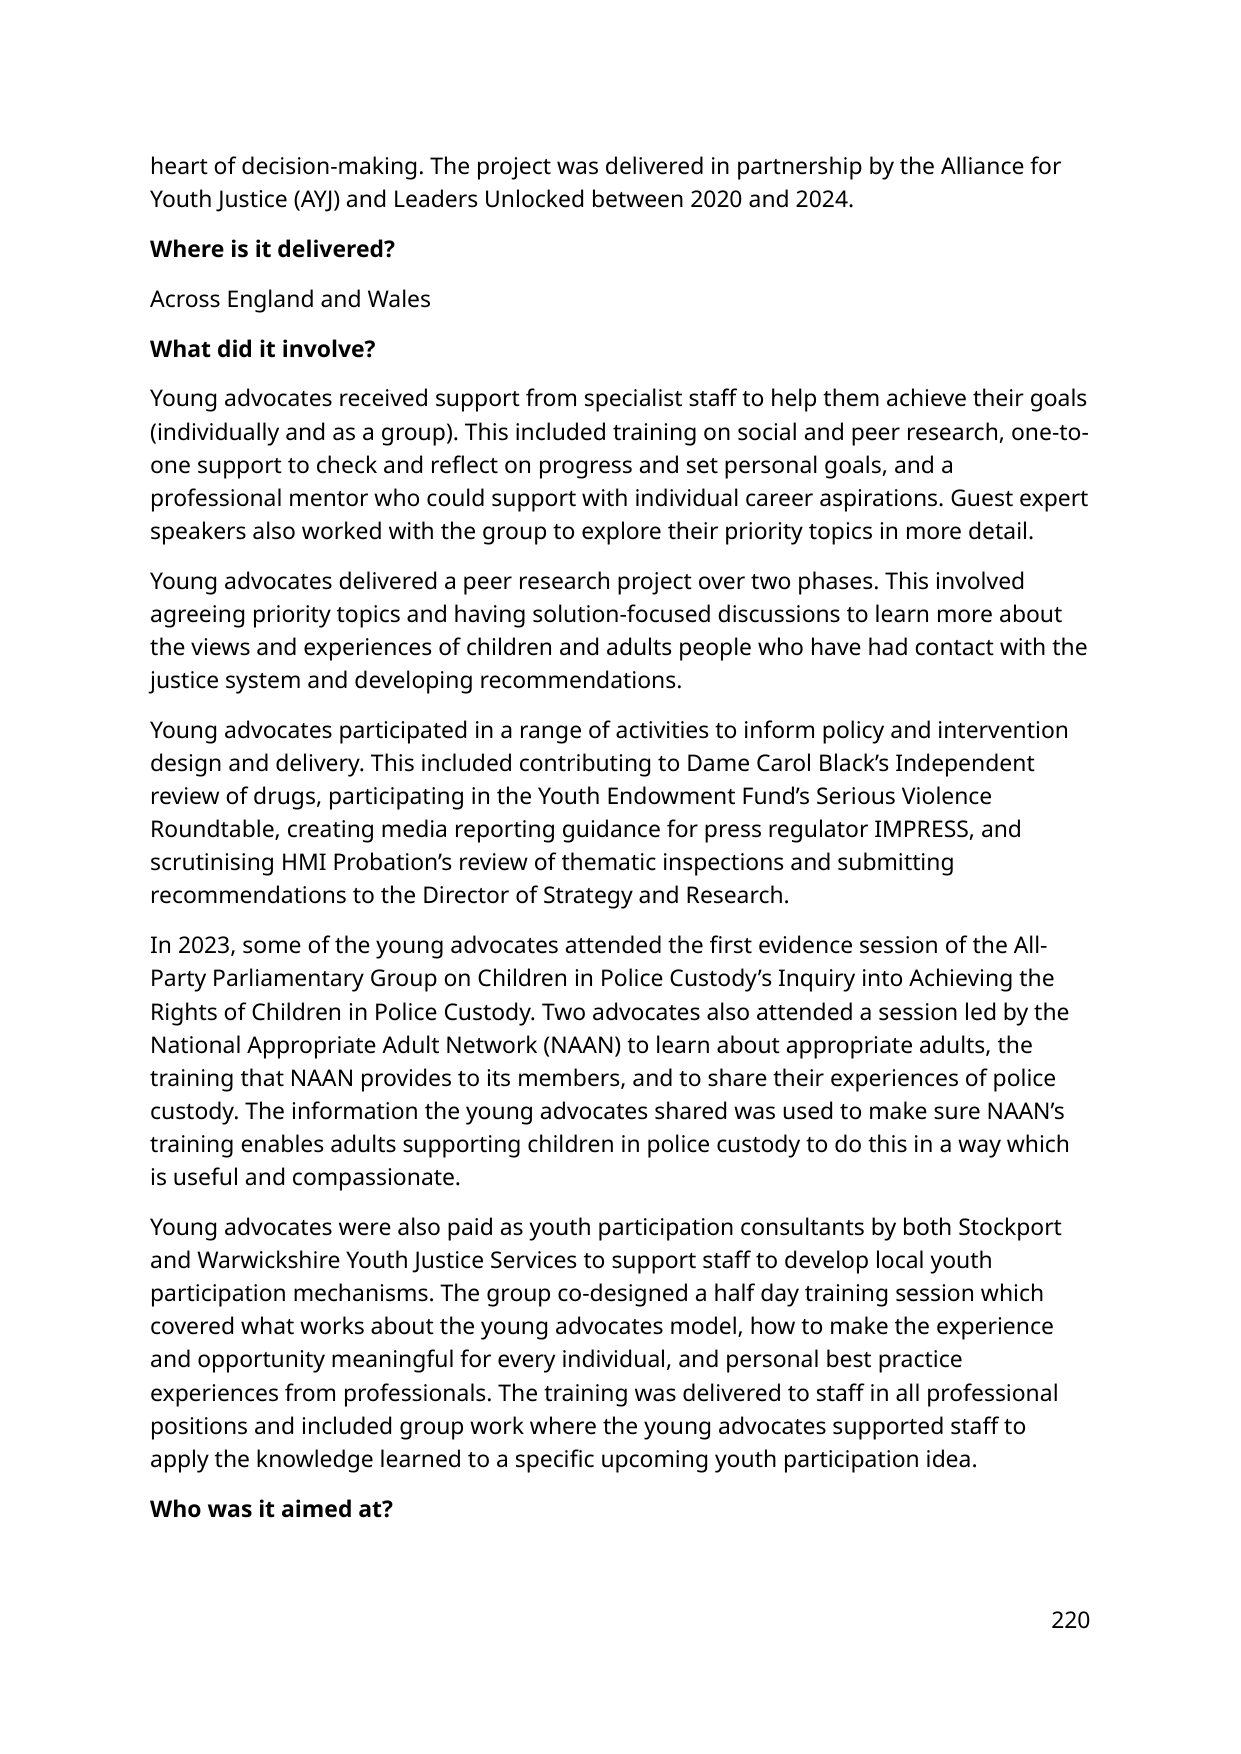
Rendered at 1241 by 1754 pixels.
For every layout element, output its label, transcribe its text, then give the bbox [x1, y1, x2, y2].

text Across England and Wales [150, 283, 1090, 314]
text Young advocates were also paid as youth participation consultants by both Stockport and Warwickshire Youth Justice Services to support staff to develop local youth participation mechanisms. The group co-designed a half day training session which covered what works about the young advocates model, how to make the experience and opportunity meaningful for every individual, and personal best practice experiences from professionals. The training was delivered to staff in all professional positions and included group work where the young advocates supported staff to apply the knowledge learned to a specific upcoming youth participation idea. [150, 1211, 1090, 1474]
text Where is it delivered? [150, 233, 1090, 264]
text Young advocates received support from specialist staff to help them achieve their goals (individually and as a group). This included training on social and peer research, one-to-one support to check and reflect on progress and set personal goals, and a professional mentor who could support with individual career aspirations. Guest expert speakers also worked with the group to explore their priority topics in more detail. [150, 382, 1090, 546]
text Who was it aimed at? [150, 1492, 1090, 1524]
text Young advocates delivered a peer research project over two phases. This involved agreeing priority topics and having solution-focused discussions to learn more about the views and experiences of children and adults people who have had contact with the justice system and developing recommendations. [150, 564, 1090, 695]
text In 2023, some of the young advocates attended the first evidence session of the All-Party Parliamentary Group on Children in Police Custody’s Inquiry into Achieving the Rights of Children in Police Custody. Two advocates also attended a session led by the National Appropriate Adult Network (NAAN) to learn about appropriate adults, the training that NAAN provides to its members, and to share their experiences of police custody. The information the young advocates shared was used to make sure NAAN’s training enables adults supporting children in police custody to do this in a way which is useful and compassionate. [150, 929, 1090, 1192]
text What did it involve? [150, 332, 1090, 364]
text heart of decision-making. The project was delivered in partnership by the Alliance for Youth Justice (AYJ) and Leaders Unlocked between 2020 and 2024. [150, 150, 1090, 214]
text Young advocates participated in a range of activities to inform policy and intervention design and delivery. This included contributing to Dame Carol Black’s Independent review of drugs, participating in the Youth Endowment Fund’s Serious Violence Roundtable, creating media reporting guidance for press regulator IMPRESS, and scrutinising HMI Probation’s review of thematic inspections and submitting recommendations to the Director of Strategy and Research. [150, 714, 1090, 911]
